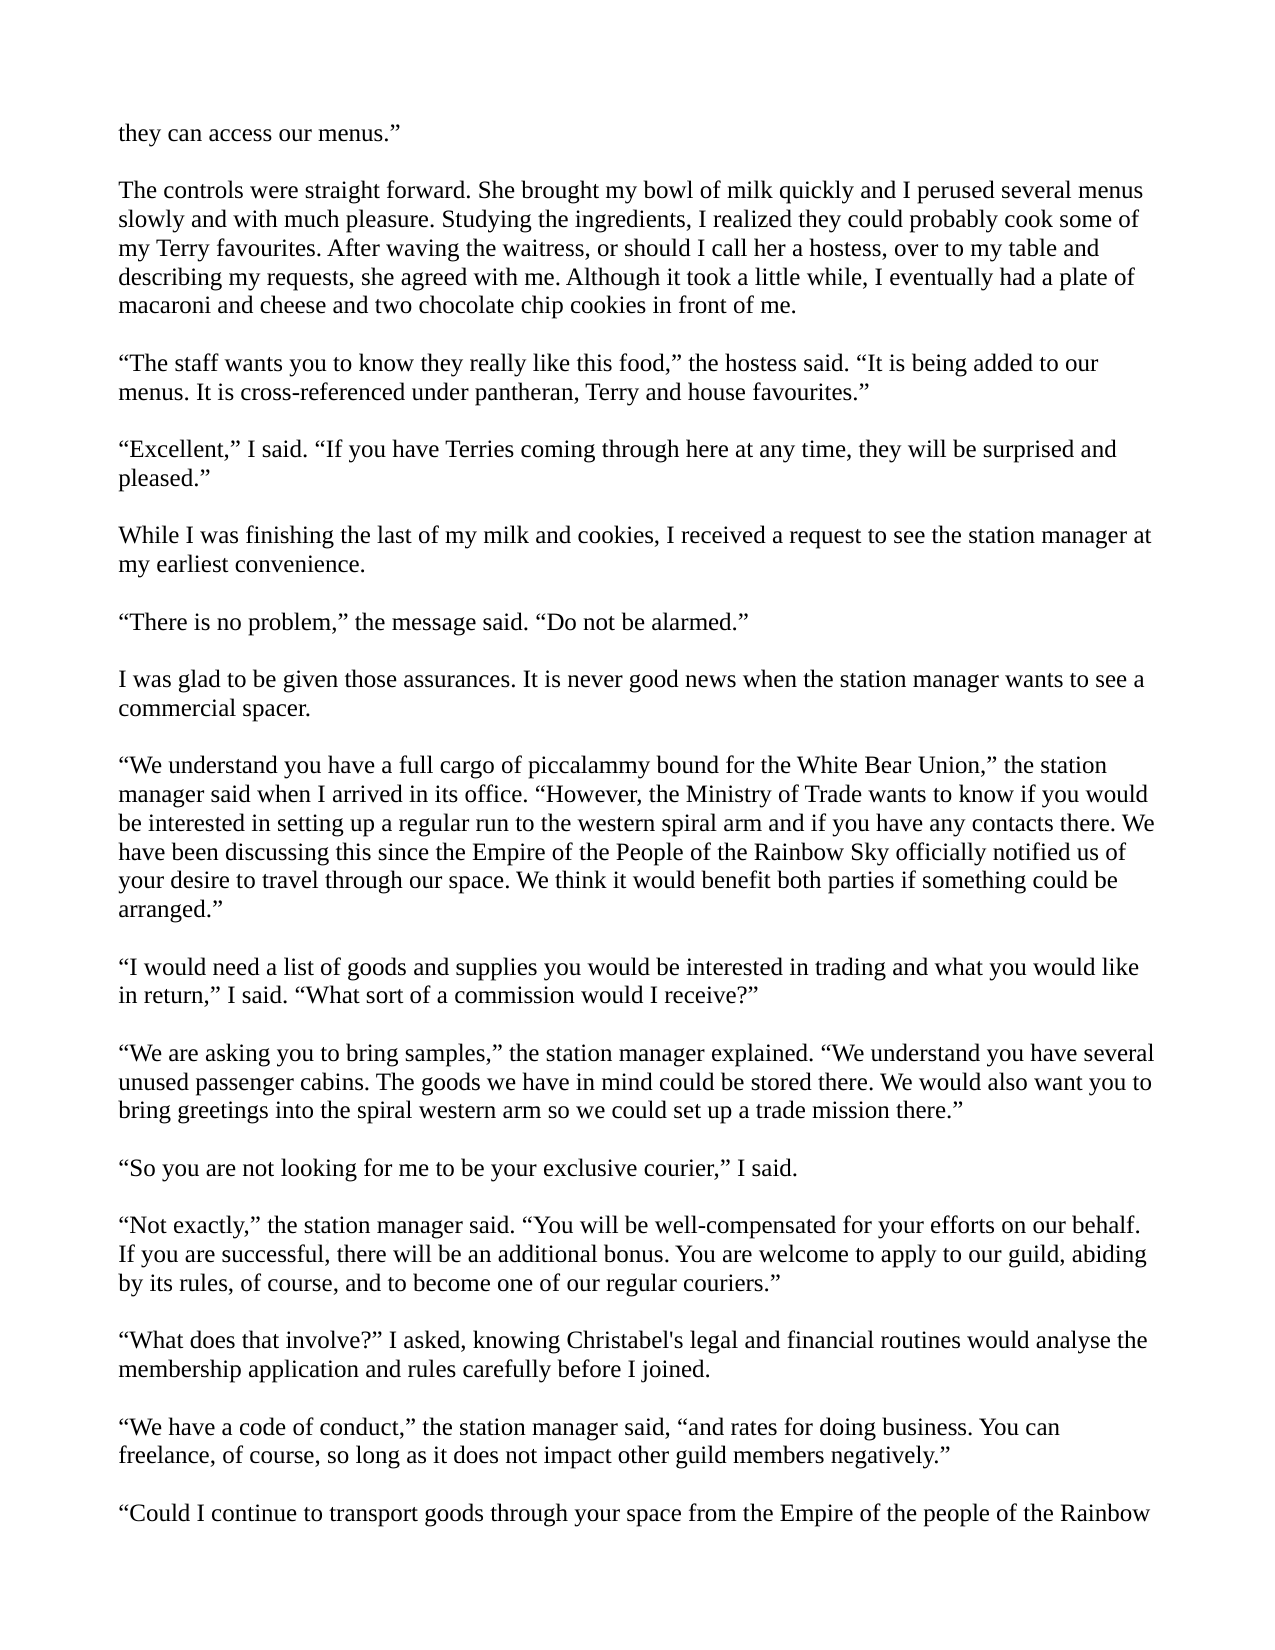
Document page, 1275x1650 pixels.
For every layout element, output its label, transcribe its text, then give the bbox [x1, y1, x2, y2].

text “Excellent,” I said. “If you have Terries coming through here at any time, they will be surprised and pleased.” [118, 434, 1157, 492]
text “So you are not looking for me to be your exclusive courier,” I said. [118, 1153, 1157, 1182]
text “We have a code of conduct,” the station manager said, “and rates for doing business. You can freelance, of course, so long as it does not impact other guild members negatively.” [118, 1412, 1157, 1469]
text “Could I continue to transport goods through your space from the Empire of the people of the Rainbow [118, 1498, 1157, 1527]
text The controls were straight forward. She brought my bowl of milk quickly and I perused several menus slowly and with much pleasure. Studying the ingredients, I realized they could probably cook some of my Terry favourites. After waving the waitress, or should I call her a hostess, over to my table and describing my requests, she agreed with me. Although it took a little while, I eventually had a plate of macaroni and cheese and two chocolate chip cookies in front of me. [118, 176, 1157, 319]
text “Not exactly,” the station manager said. “You will be well-compensated for your efforts on our behalf. If you are successful, there will be an additional bonus. You are welcome to apply to our guild, abiding by its rules, of course, and to become one of our regular couriers.” [118, 1211, 1157, 1297]
text “There is no problem,” the message said. “Do not be alarmed.” [118, 607, 1157, 636]
text I was glad to be given those assurances. It is never good news when the station manager wants to see a commercial spacer. [118, 664, 1157, 722]
text “We understand you have a full cargo of piccalammy bound for the White Bear Union,” the station manager said when I arrived in its office. “However, the Ministry of Trade wants to know if you would be interested in setting up a regular run to the western spiral arm and if you have any contacts there. We have been discussing this since the Empire of the People of the Rainbow Sky officially notified us of your desire to travel through our space. We think it would benefit both parties if something could be arranged.” [118, 751, 1157, 923]
text “What does that involve?” I asked, knowing Christabel's legal and financial routines would analyse the membership application and rules carefully before I joined. [118, 1326, 1157, 1383]
text “We are asking you to bring samples,” the station manager explained. “We understand you have several unused passenger cabins. The goods we have in mind could be stored there. We would also want you to bring greetings into the spiral western arm so we could set up a trade mission there.” [118, 1038, 1157, 1124]
text “I would need a list of goods and supplies you would be interested in trading and what you would like in return,” I said. “What sort of a commission would I receive?” [118, 952, 1157, 1009]
text While I was finishing the last of my milk and cookies, I received a request to see the station manager at my earliest convenience. [118, 521, 1157, 578]
text they can access our menus.” [118, 118, 1157, 147]
text “The staff wants you to know they really like this food,” the hostess said. “It is being added to our menus. It is cross-referenced under pantheran, Terry and house favourites.” [118, 348, 1157, 406]
